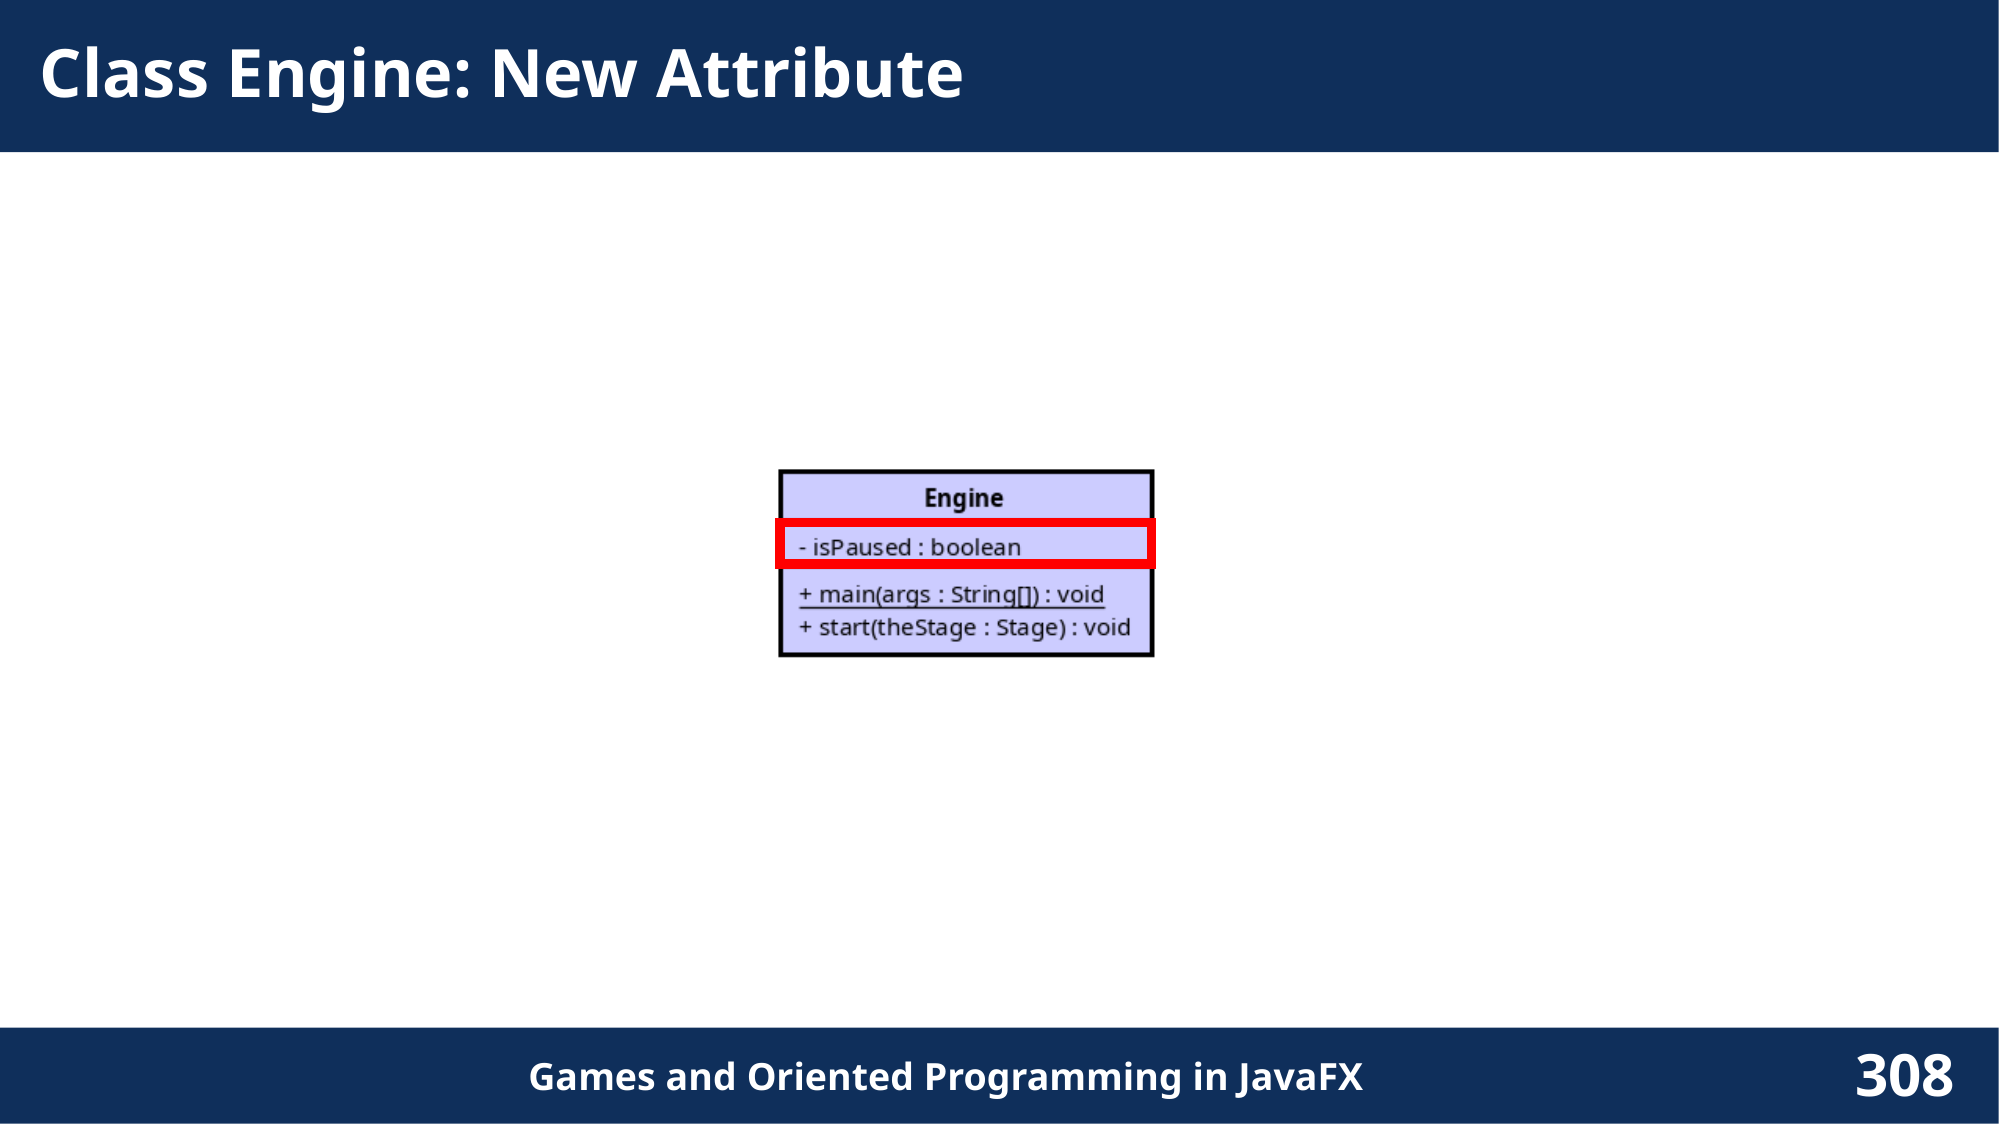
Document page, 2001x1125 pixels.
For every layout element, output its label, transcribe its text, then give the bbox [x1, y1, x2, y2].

picture [763, 468, 1172, 659]
text_box Class Engine: New Attribute [25, 23, 1999, 119]
